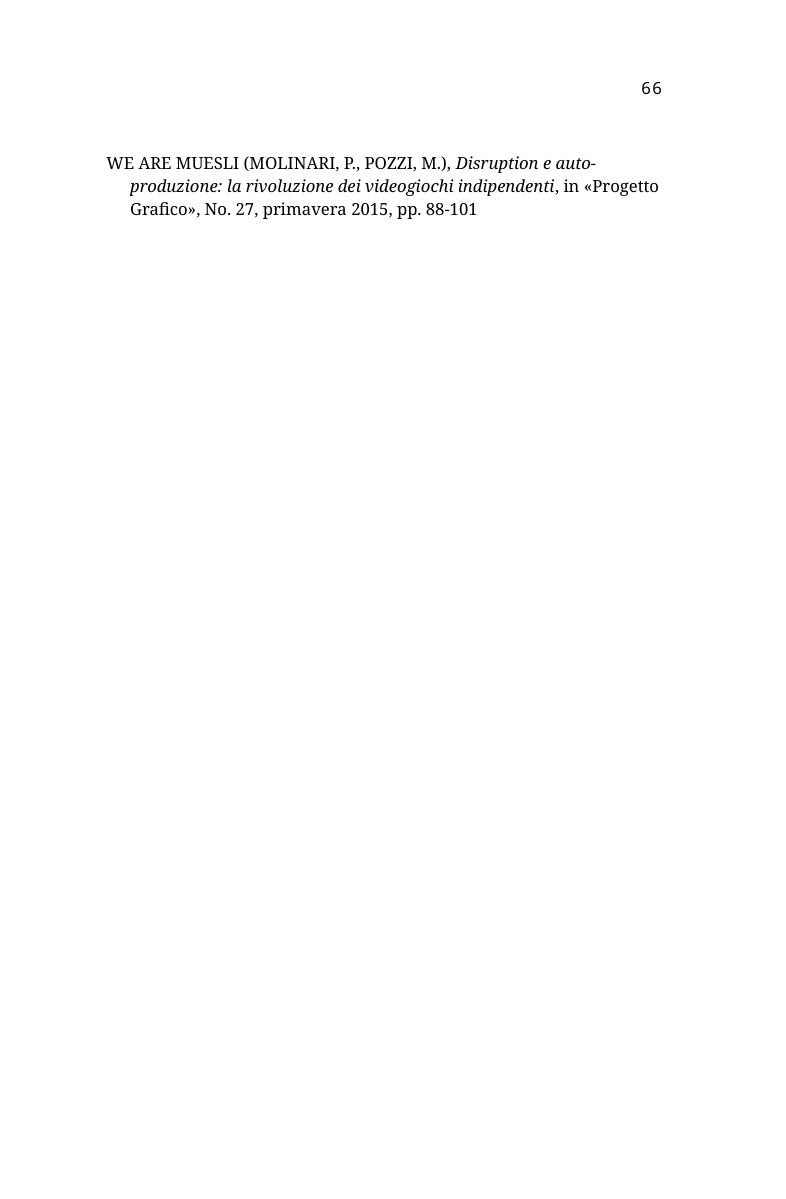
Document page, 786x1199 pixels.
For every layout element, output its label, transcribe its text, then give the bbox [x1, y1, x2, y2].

text WE ARE MUESLI (MOLINARI, P., POZZI, M.), Disruption e auto-produzione: la rivoluzione dei videogiochi indipendenti, in «Progetto Grafico», No. 27, primavera 2015, pp. 88-101 [106, 152, 661, 220]
